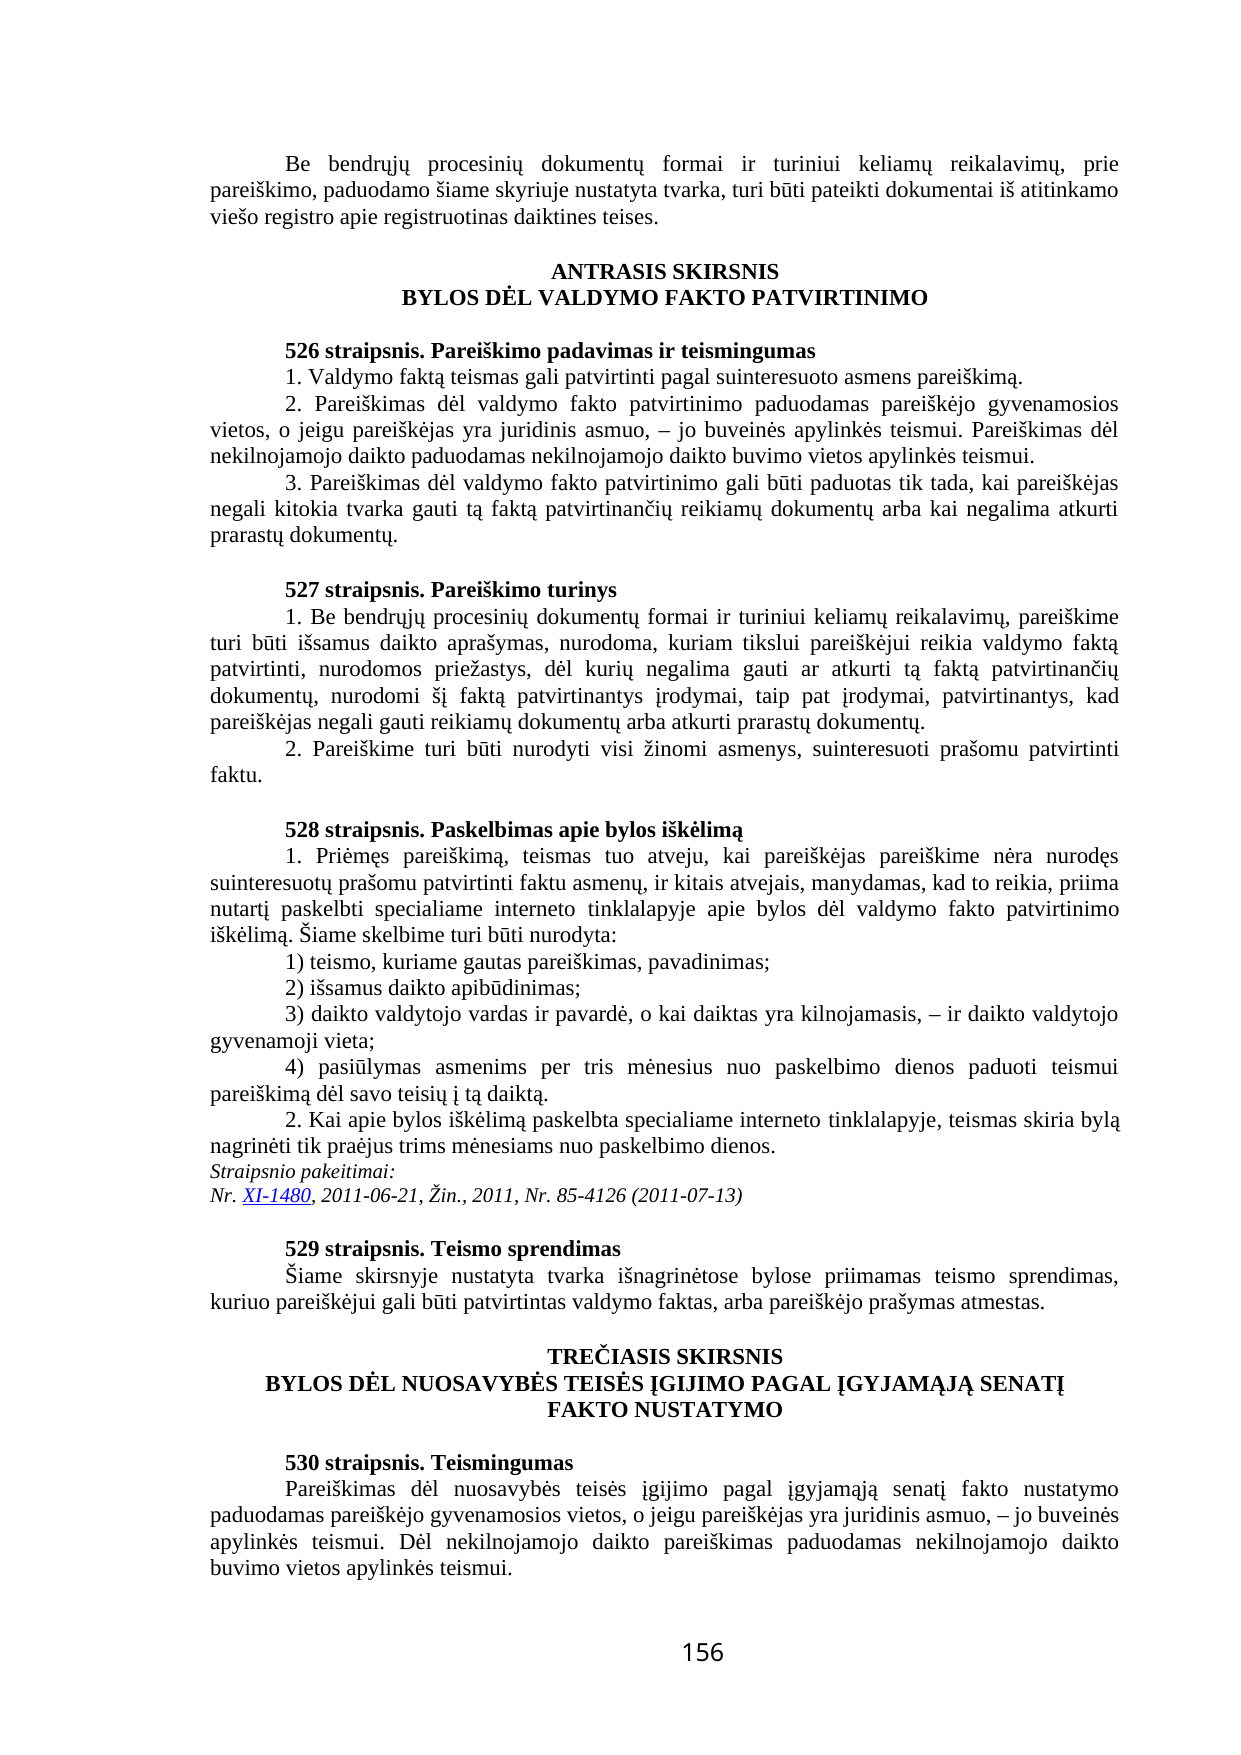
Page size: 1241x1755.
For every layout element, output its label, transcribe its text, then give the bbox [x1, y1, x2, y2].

text 1. Priėmęs pareiškimą, teismas tuo atveju, kai pareiškėjas pareiškime nėra nurodęs suinteresuotų prašomu patvirtinti faktu asmenų, ir kitais atvejais, manydamas, kad to reikia, priima nutartį paskelbti specialiame interneto tinklalapyje apie bylos dėl valdymo fakto patvirtinimo iškėlimą. Šiame skelbime turi būti nurodyta: [210, 842, 1120, 948]
text fakto NUSTATYMO [210, 1396, 1120, 1422]
text 530 straipsnis. Teismingumas [210, 1449, 1120, 1475]
text 2. Kai apie bylos iškėlimą paskelbta specialiame interneto tinklalapyje, teismas skiria bylą nagrinėti tik praėjus trims mėnesiams nuo paskelbimo dienos. [210, 1106, 1120, 1159]
text Šiame skirsnyje nustatyta tvarka išnagrinėtose bylose priimamas teismo sprendimas, kuriuo pareiškėjui gali būti patvirtintas valdymo faktas, arba pareiškėjo prašymas atmestas. [210, 1262, 1120, 1314]
text 2. Pareiškime turi būti nurodyti visi žinomi asmenys, suinteresuoti prašomu patvirtinti faktu. [210, 734, 1120, 787]
text 527 straipsnis. Pareiškimo turinys [210, 576, 1120, 603]
text 3) daikto valdytojo vardas ir pavardė, o kai daiktas yra kilnojamasis, – ir daikto valdytojo gyvenamoji vieta; [210, 1001, 1120, 1053]
text Pareiškimas dėl nuosavybės teisės įgijimo pagal įgyjamąją senatį fakto nustatymo paduodamas pareiškėjo gyvenamosios vietos, o jeigu pareiškėjas yra juridinis asmuo, – jo buveinės apylinkės teismui. Dėl nekilnojamojo daikto pareiškimas paduodamas nekilnojamojo daikto buvimo vietos apylinkės teismui. [210, 1475, 1120, 1581]
text 2. Pareiškimas dėl valdymo fakto patvirtinimo paduodamas pareiškėjo gyvenamosios vietos, o jeigu pareiškėjas yra juridinis asmuo, – jo buveinės apylinkės teismui. Pareiškimas dėl nekilnojamojo daikto paduodamas nekilnojamojo daikto buvimo vietos apylinkės teismui. [210, 389, 1120, 469]
text 1. Be bendrųjų procesinių dokumentų formai ir turiniui keliamų reikalavimų, pareiškime turi būti išsamus daikto aprašymas, nurodoma, kuriam tikslui pareiškėjui reikia valdymo faktą patvirtinti, nurodomos priežastys, dėl kurių negalima gauti ar atkurti tą faktą patvirtinančių dokumentų, nurodomi šį faktą patvirtinantys įrodymai, taip pat įrodymai, patvirtinantys, kad pareiškėjas negali gauti reikiamų dokumentų arba atkurti prarastų dokumentų. [210, 603, 1120, 734]
text Antrasis skirsnis [210, 258, 1120, 284]
text Nr. XI-1480, 2011-06-21, Žin., 2011, Nr. 85-4126 (2011-07-13) [210, 1183, 1120, 1207]
text 526 straipsnis. Pareiškimo padavimas ir teismingumas [210, 337, 1120, 363]
text 529 straipsnis. Teismo sprendimas [210, 1236, 1120, 1262]
text 1. Valdymo faktą teismas gali patvirtinti pagal suinteresuoto asmens pareiškimą. [210, 363, 1120, 389]
text 1) teismo, kuriame gautas pareiškimas, pavadinimas; [210, 948, 1120, 974]
text Trečiasis skirsnis [210, 1343, 1120, 1370]
text Be bendrųjų procesinių dokumentų formai ir turiniui keliamų reikalavimų, prie pareiškimo, paduodamo šiame skyriuje nustatyta tvarka, turi būti pateikti dokumentai iš atitinkamo viešo registro apie registruotinas daiktines teises. [210, 150, 1120, 229]
text 2) išsamus daikto apibūdinimas; [210, 974, 1120, 1001]
text Straipsnio pakeitimai: [210, 1159, 1120, 1183]
text 4) pasiūlymas asmenims per tris mėnesius nuo paskelbimo dienos paduoti teismui pareiškimą dėl savo teisių į tą daiktą. [210, 1053, 1120, 1106]
text BYLOS DĖL Valdymo fakto patvirtinimo [210, 284, 1120, 311]
text bYLOS DĖL Nuosavybės teisės įgijimo pagal įgyjamąją senatį [210, 1370, 1120, 1396]
text 528 straipsnis. Paskelbimas apie bylos iškėlimą [210, 816, 1120, 842]
text 3. Pareiškimas dėl valdymo fakto patvirtinimo gali būti paduotas tik tada, kai pareiškėjas negali kitokia tvarka gauti tą faktą patvirtinančių reikiamų dokumentų arba kai negalima atkurti prarastų dokumentų. [210, 469, 1120, 548]
